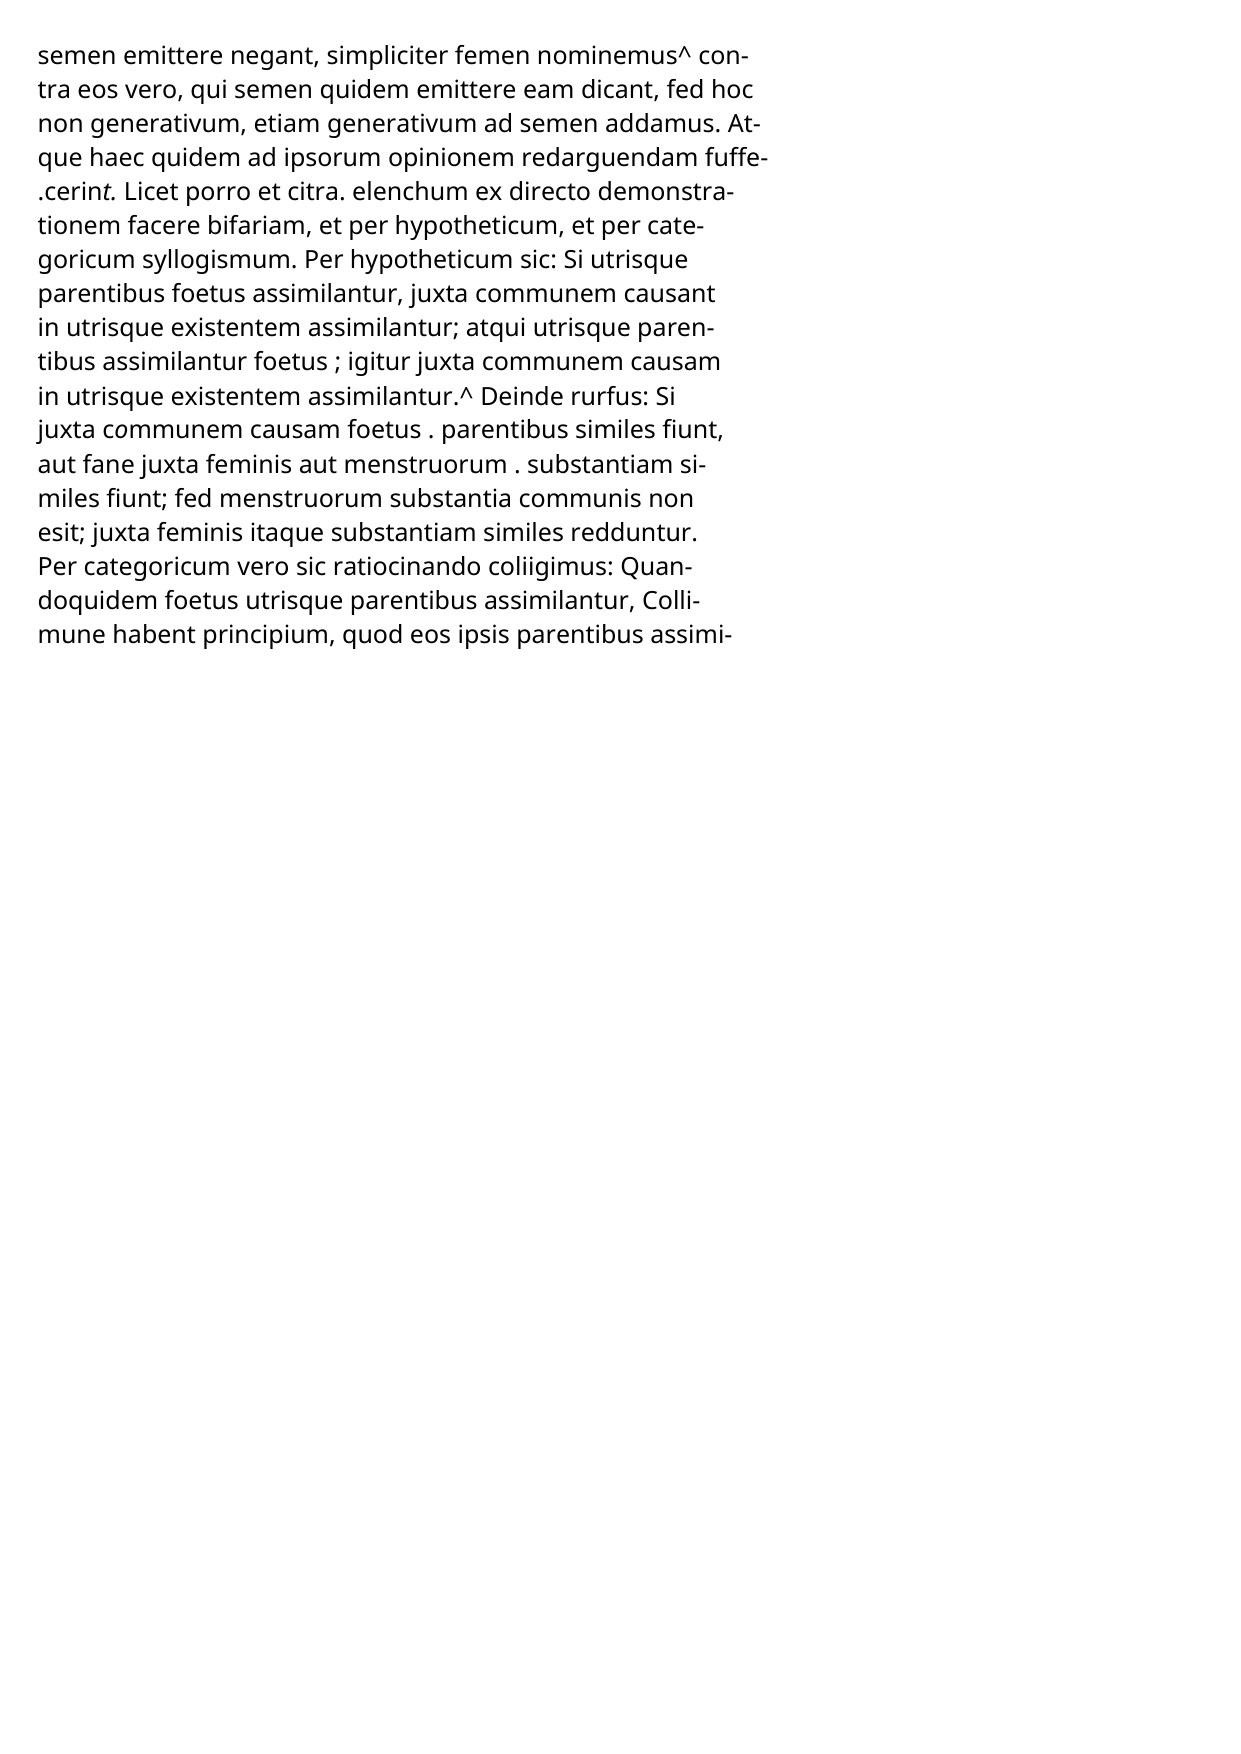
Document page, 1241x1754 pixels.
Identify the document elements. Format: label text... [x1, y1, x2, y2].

text semen emittere negant, simpliciter femen nominemus^ con- tra eos vero, qui semen quidem emittere eam dicant, fed hoc non generativum, etiam generativum ad semen addamus. At- que haec quidem ad ipsorum opinionem redarguendam fuffe- .cerint. Licet porro et citra. elenchum ex directo demonstra- tionem facere bifariam, et per hypotheticum, et per cate- goricum syllogismum. Per hypotheticum sic: Si utrisque parentibus foetus assimilantur, juxta communem causant in utrisque existentem assimilantur; atqui utrisque paren- tibus assimilantur foetus ; igitur juxta communem causam in utrisque existentem assimilantur.^ Deinde rurfus: Si juxta communem causam foetus . parentibus similes fiunt, aut fane juxta feminis aut menstruorum . substantiam si- miles fiunt; fed menstruorum substantia communis non esit; juxta feminis itaque substantiam similes redduntur. Per categoricum vero sic ratiocinando coliigimus: Quan- doquidem foetus utrisque parentibus assimilantur, Colli- mune habent principium, quod eos ipsis parentibus assimi- [37, 37, 1203, 651]
